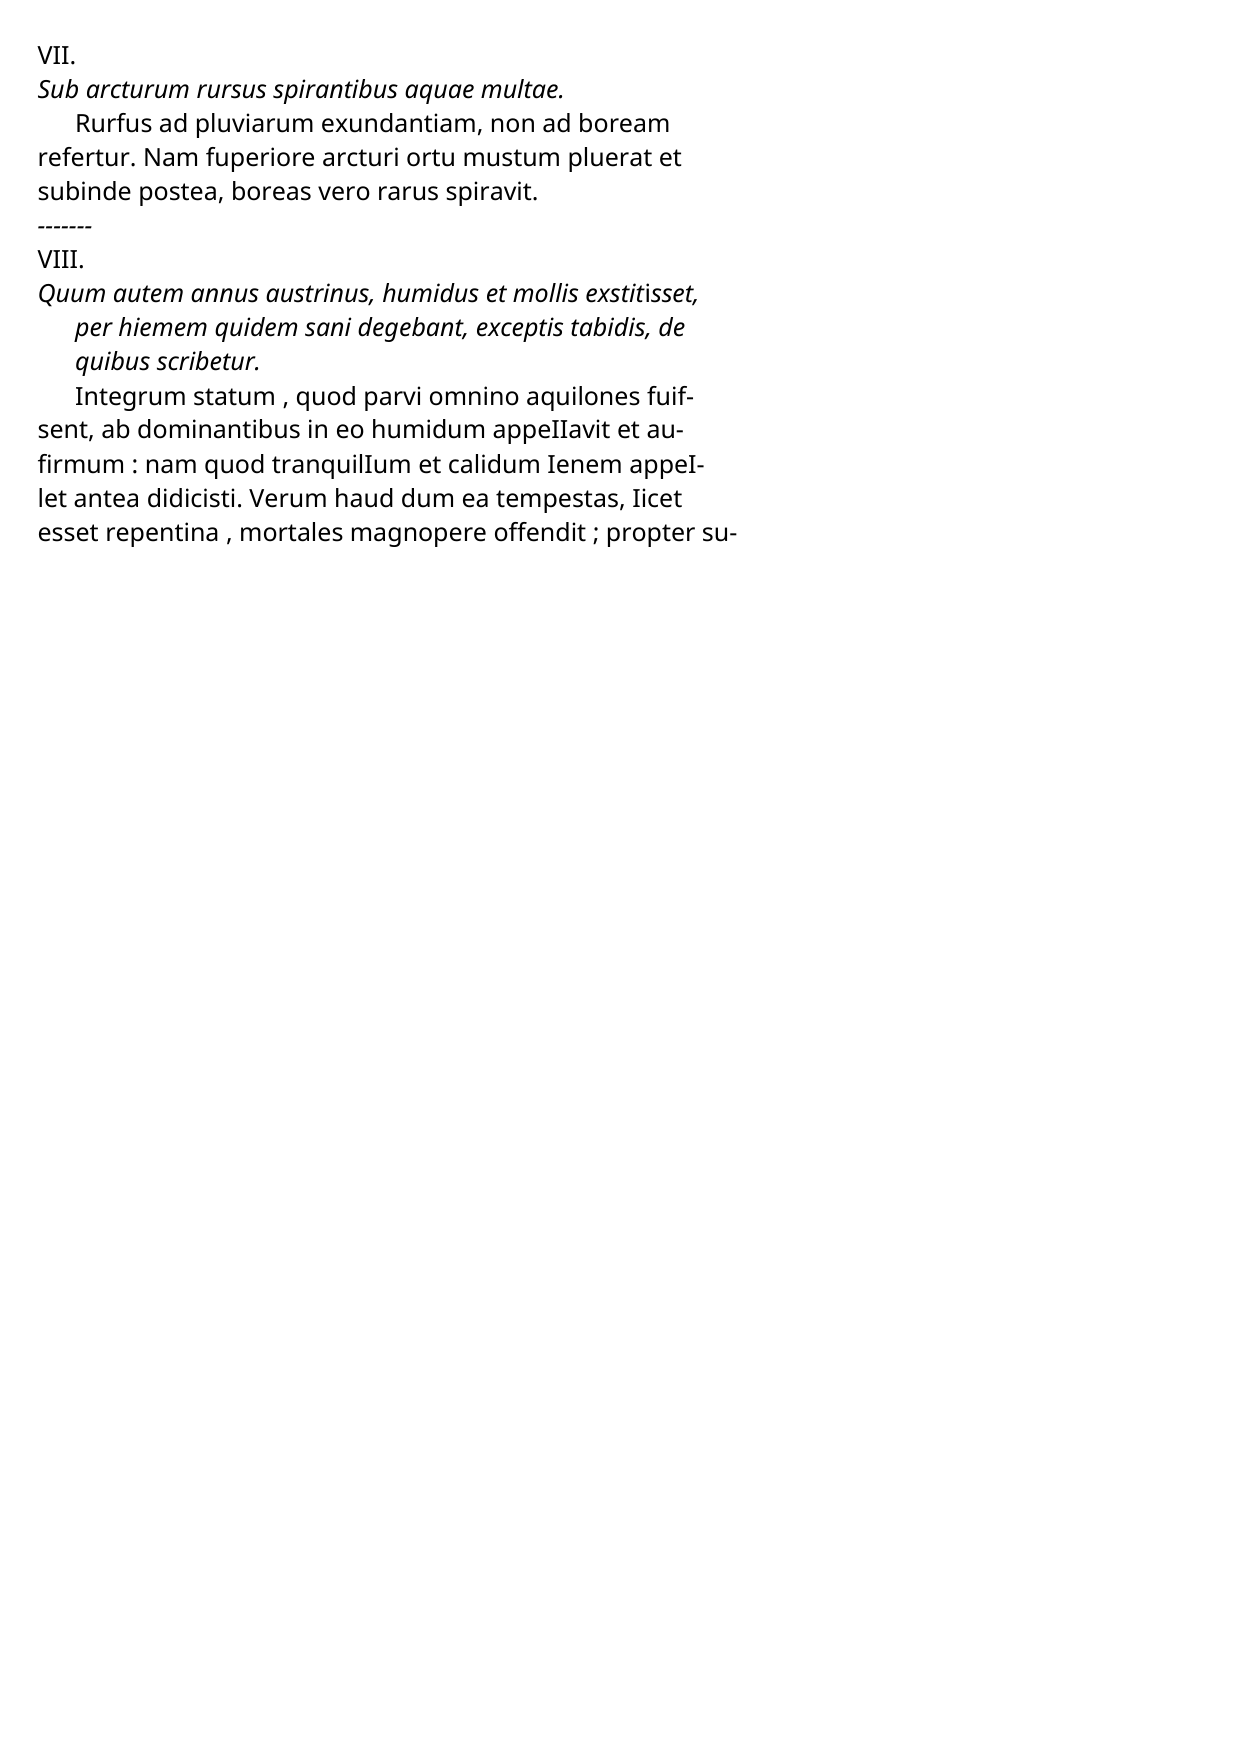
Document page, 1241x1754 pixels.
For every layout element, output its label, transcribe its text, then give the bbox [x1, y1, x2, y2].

text Rurfus ad pluviarum exundantiam, non ad boream refertur. Nam fuperiore arcturi ortu mustum pluerat et subinde postea, boreas vero rarus spiravit. ------- [37, 106, 1203, 242]
subtitle VIII. [37, 242, 1203, 276]
text Quum autem annus austrinus, humidus et mollis exstitisset, per hiemem quidem sani degebant, exceptis tabidis, de quibus scribetur. [37, 276, 1203, 378]
text Sub arcturum rursus spirantibus aquae multae. [37, 72, 1203, 106]
text Integrum statum , quod parvi omnino aquilones fuif- sent, ab dominantibus in eo humidum appeIIavit et au- firmum : nam quod tranquilIum et calidum Ienem appeI- let antea didicisti. Verum haud dum ea tempestas, Iicet esset repentina , mortales magnopere offendit ; propter su- [37, 378, 1203, 548]
subtitle VII. [37, 37, 1203, 72]
